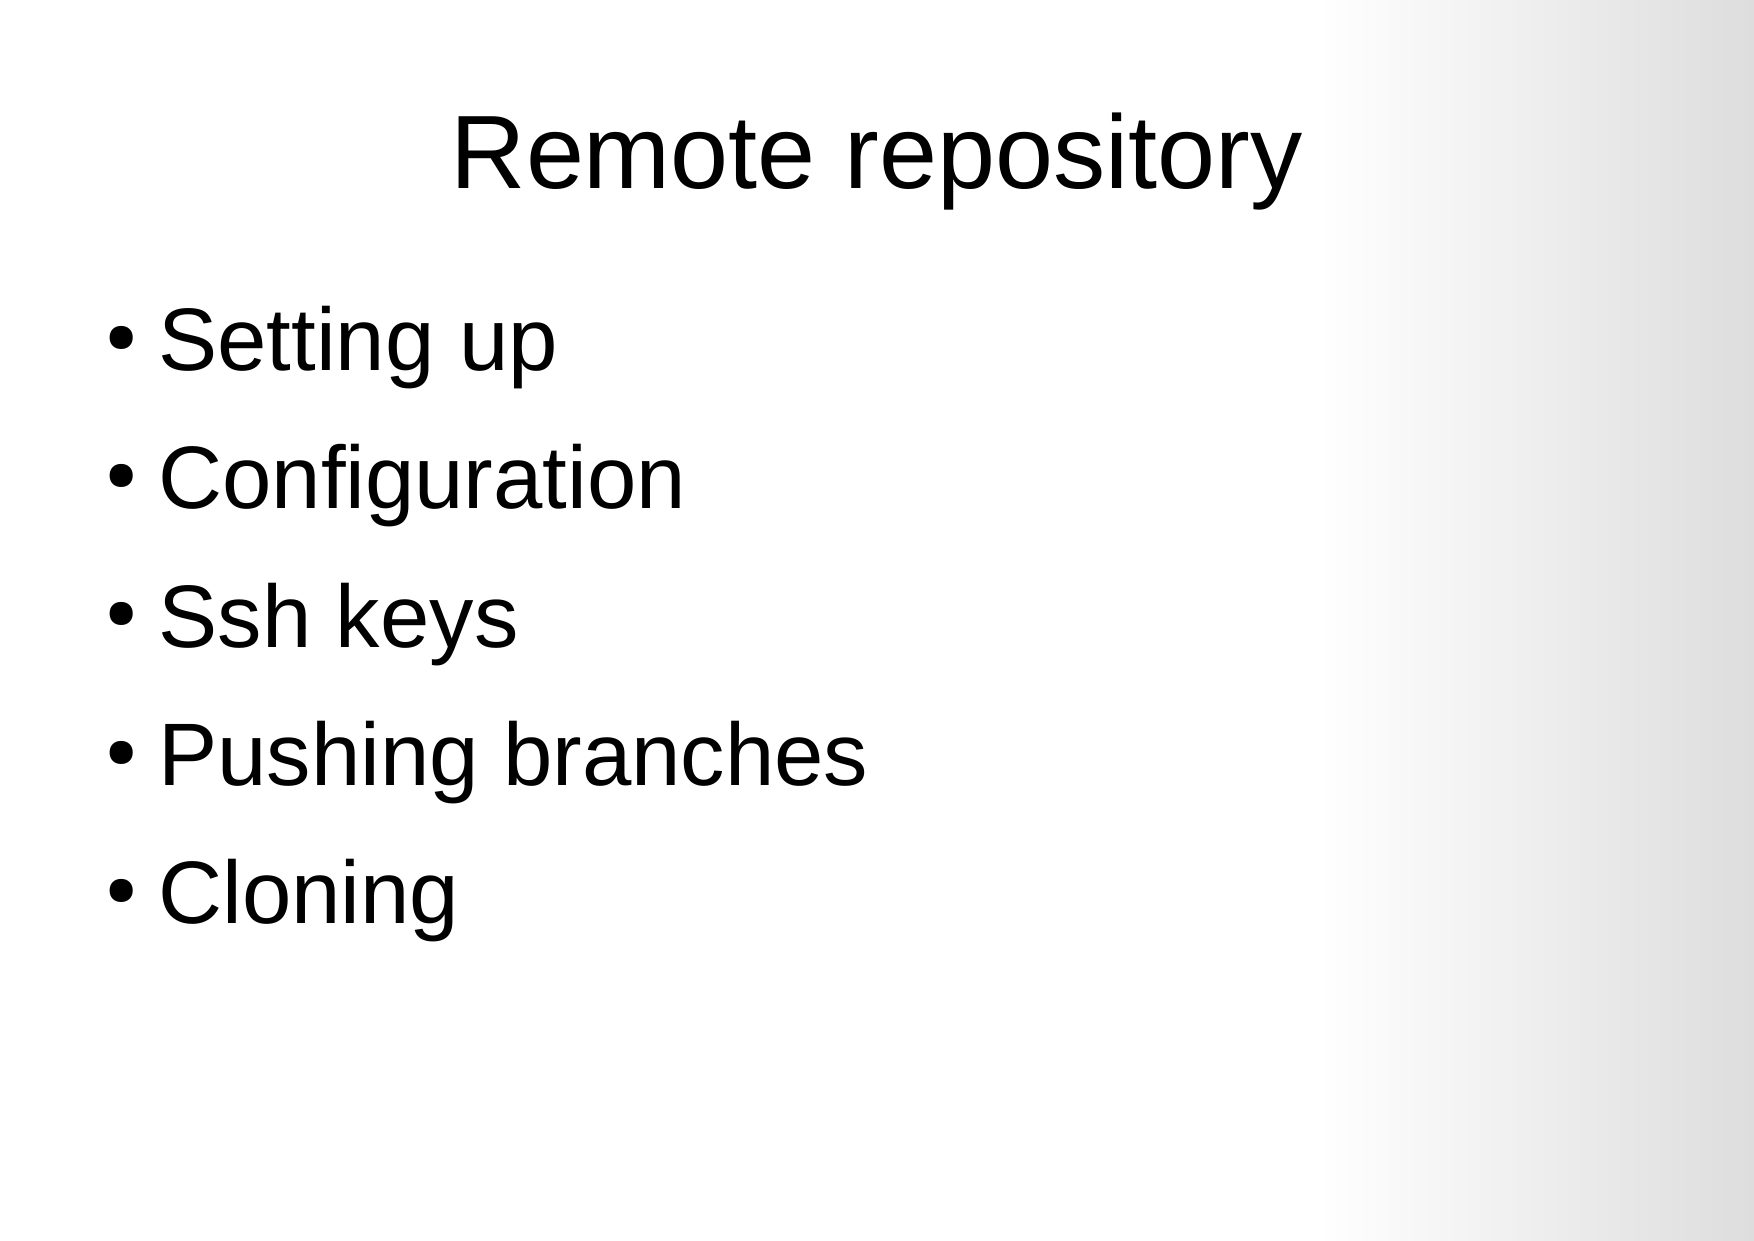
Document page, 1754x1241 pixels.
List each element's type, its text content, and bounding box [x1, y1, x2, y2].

title Remote repository [87, 49, 1667, 257]
list Setting up Configuration Ssh keys Pushing branches Cloning [87, 290, 1667, 1010]
